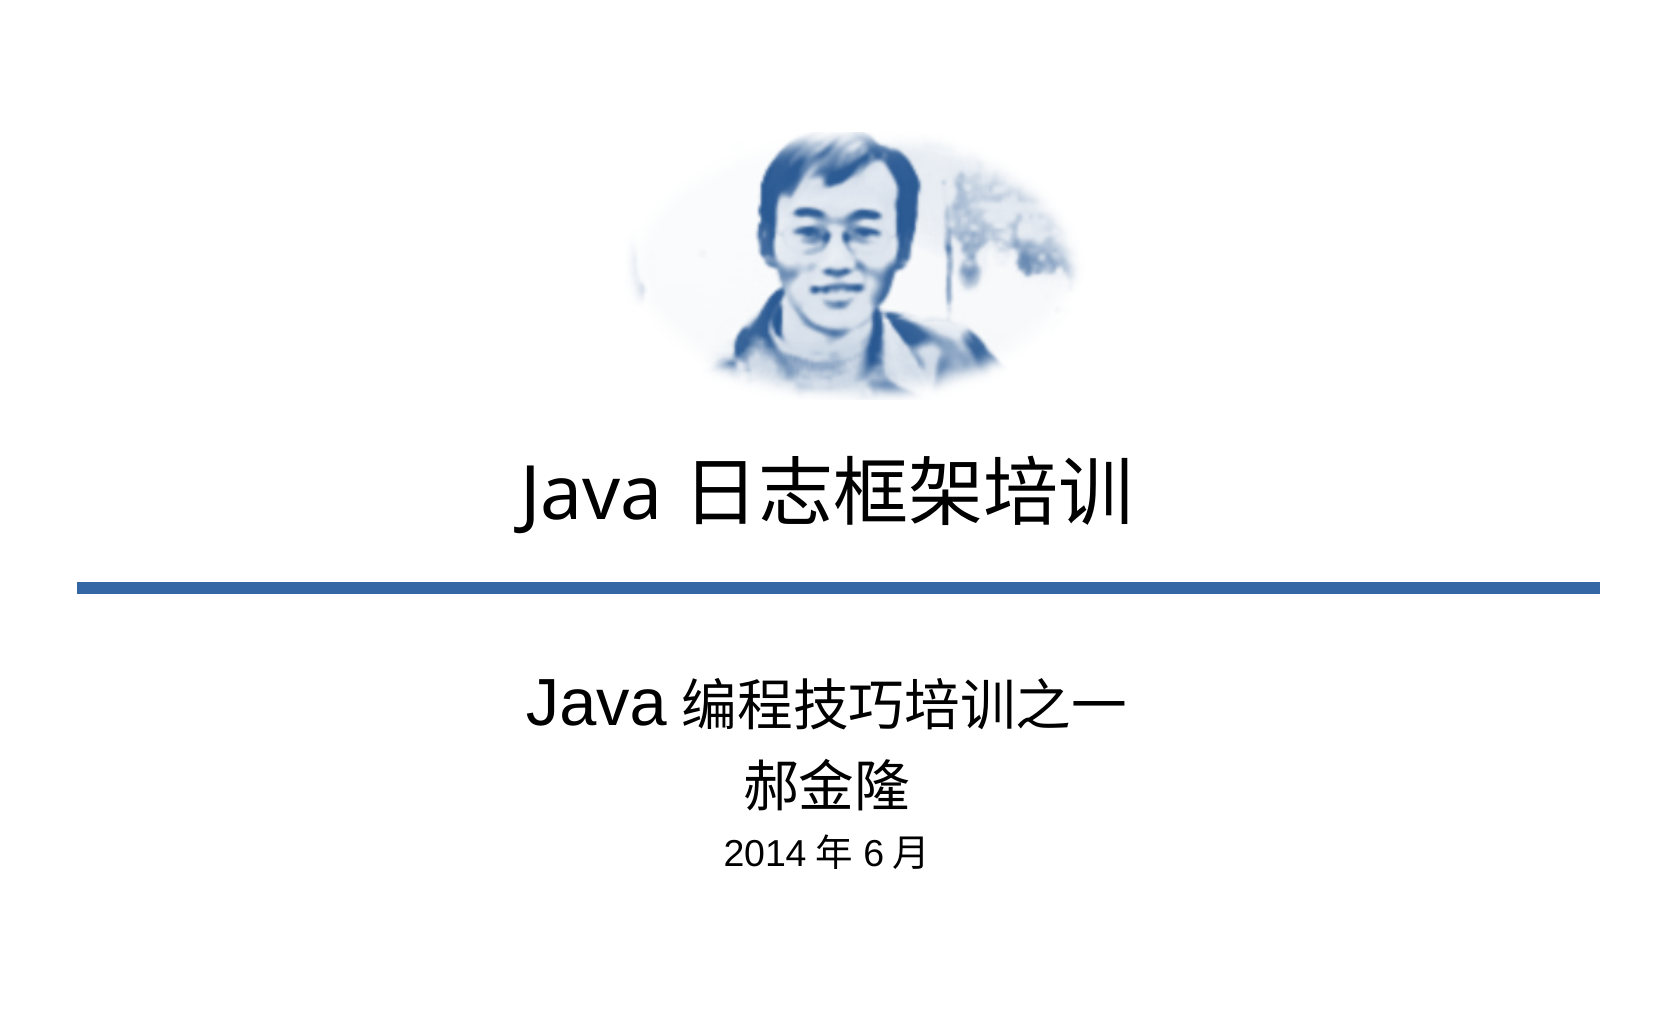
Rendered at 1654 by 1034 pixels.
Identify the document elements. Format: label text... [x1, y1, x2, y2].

subtitle Java编程技巧培训之一 郝金隆 2014年6月 [82, 631, 1571, 907]
picture [625, 132, 1087, 400]
title Java日志框架培训 [82, 400, 1571, 573]
